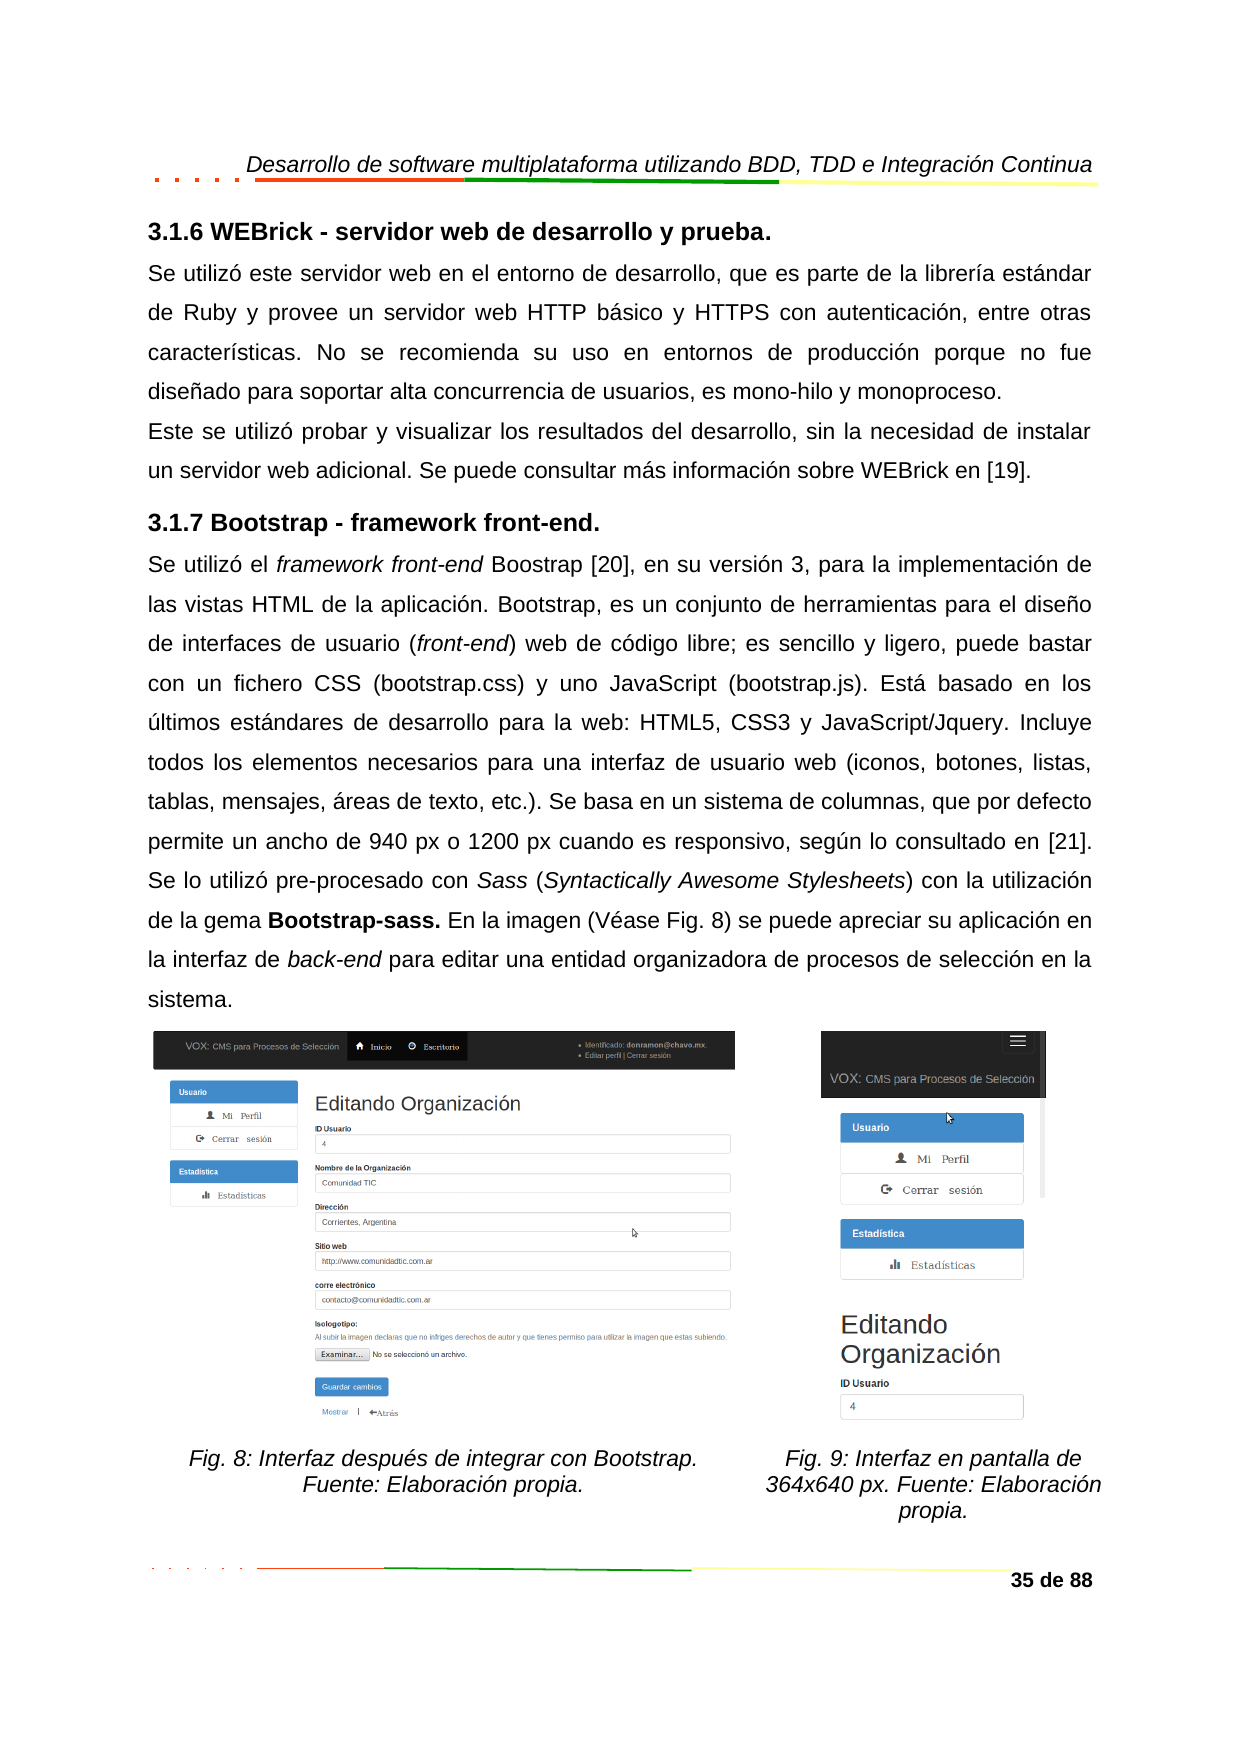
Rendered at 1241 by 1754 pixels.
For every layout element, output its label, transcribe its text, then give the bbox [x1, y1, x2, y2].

picture [821, 1031, 1046, 1421]
text Este se utilizó probar y visualizar los resultados del desarrollo, sin la necesidad de instalar un servidor web adicional. Se puede consultar más información sobre WEBrick en [19]. [148, 418, 1093, 483]
table_header [739, 1025, 1128, 1426]
text Se utilizó este servidor web en el entorno de desarrollo, que es parte de la librería estándar de Ruby y provee un servidor web HTTP básico y HTTPS con autenticación, entre otras características. No se recomienda su uso en entornos de producción porque no fue diseñado para soportar alta concurrencia de usuarios, es mono-hilo y monoproceso. [148, 260, 1093, 404]
list 3.1.7 Bootstrap - framework front-end. [148, 508, 1093, 537]
text Se utilizó el framework front-end Boostrap [20], en su versión 3, para la implementación de las vistas HTML de la aplicación. Bootstrap, es un conjunto de herramientas para el diseño de interfaces de usuario (front-end) web de código libre; es sencillo y ligero, puede bastar con un fichero CSS (bootstrap.css) y uno JavaScript (bootstrap.js). Está basado en los últimos estándares de desarrollo para la web: HTML5, CSS3 y JavaScript/Jquery. Incluye todos los elementos necesarios para una interfaz de usuario web (iconos, botones, listas, tablas, mensajes, áreas de texto, etc.). Se basa en un sistema de columnas, que por defecto permite un ancho de 940 px o 1200 px cuando es responsivo, según lo consultado en [21]. Se lo utilizó pre-procesado con Sass (Syntactically Awesome Stylesheets) con la utilización de la gema Bootstrap-sass. En la imagen (Véase Fig. 8) se puede apreciar su aplicación en la interfaz de back-end para editar una entidad organizadora de procesos de selección en la sistema. [148, 551, 1093, 1012]
table_header [148, 1025, 739, 1426]
table_cell Fig. 9: Interfaz en pantalla de 364x640 px. Fuente: Elaboración propia. [739, 1426, 1128, 1542]
table_cell Fig. 8: Interfaz después de integrar con Bootstrap. Fuente: Elaboración propia. [148, 1426, 739, 1542]
picture [153, 1031, 735, 1421]
list 3.1.6 WEBrick - servidor web de desarrollo y prueba. [148, 217, 1093, 245]
